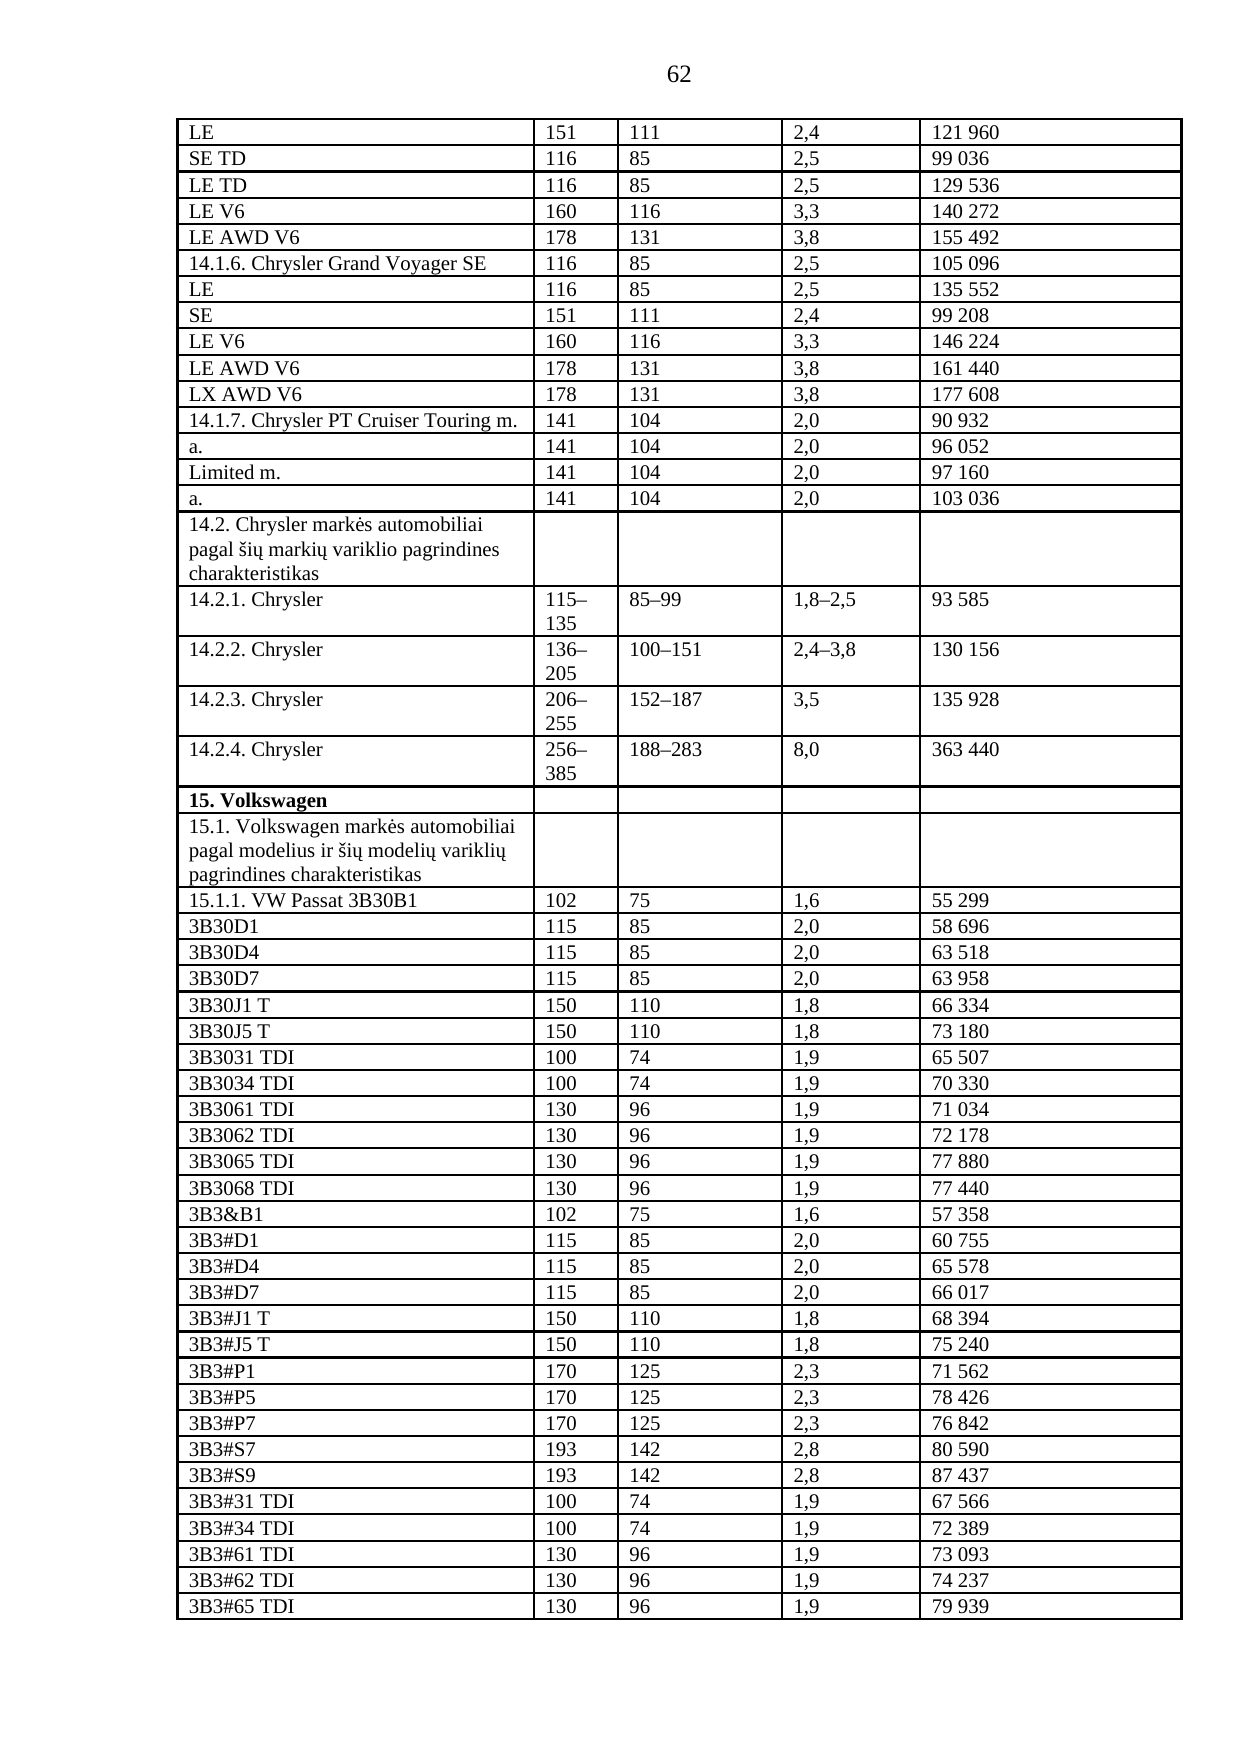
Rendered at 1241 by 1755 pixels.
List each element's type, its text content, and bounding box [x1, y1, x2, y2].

table_cell 78 426 [921, 1385, 1180, 1409]
table_cell 3B3#P5 [179, 1385, 533, 1409]
table_cell 1,8 [783, 1019, 919, 1043]
table_cell 206–255 [535, 687, 617, 735]
table_cell 116 [535, 146, 617, 170]
table_cell 85 [619, 1280, 781, 1304]
table_cell 1,9 [783, 1149, 919, 1173]
table_cell 63 518 [921, 940, 1180, 964]
table_cell 146 224 [921, 329, 1180, 353]
table_cell 152–187 [619, 687, 781, 735]
table_cell 2,3 [783, 1385, 919, 1409]
table_cell 74 [619, 1045, 781, 1069]
table_cell 115–135 [535, 587, 617, 635]
table_cell 14.1.7. Chrysler PT Cruiser Touring m. [179, 408, 533, 432]
table_cell LE V6 [179, 199, 533, 223]
table_cell 111 [619, 303, 781, 327]
table_cell 130 [535, 1123, 617, 1147]
table_cell 75 [619, 1202, 781, 1226]
table_cell 178 [535, 356, 617, 379]
table_cell 87 437 [921, 1463, 1180, 1487]
table_cell 55 299 [921, 888, 1180, 912]
table_cell 2,8 [783, 1437, 919, 1461]
table_cell 151 [535, 120, 617, 144]
table_cell [921, 814, 1180, 886]
table_cell 1,9 [783, 1097, 919, 1121]
table_cell 104 [619, 486, 781, 510]
table_cell 3B3#65 TDI [179, 1594, 533, 1618]
table_cell [783, 788, 919, 812]
table_cell 74 [619, 1515, 781, 1539]
table_cell 96 052 [921, 434, 1180, 458]
table_cell 2,4 [783, 303, 919, 327]
table_cell 129 536 [921, 173, 1180, 197]
table_cell 71 034 [921, 1097, 1180, 1121]
table_cell SE TD [179, 146, 533, 170]
table_cell 3B30D7 [179, 966, 533, 990]
table_cell 74 [619, 1071, 781, 1095]
table_cell 3B3#J1 T [179, 1306, 533, 1330]
table_cell 178 [535, 382, 617, 406]
table_cell 76 842 [921, 1411, 1180, 1435]
table_cell 73 093 [921, 1542, 1180, 1566]
table_cell [783, 814, 919, 886]
table_cell 1,9 [783, 1489, 919, 1513]
table_cell 14.2.3. Chrysler [179, 687, 533, 735]
table_cell 2,3 [783, 1359, 919, 1383]
table_cell 105 096 [921, 251, 1180, 275]
table_cell 151 [535, 303, 617, 327]
table_cell 100 [535, 1515, 617, 1539]
table_cell 170 [535, 1359, 617, 1383]
table_cell 115 [535, 1280, 617, 1304]
table_cell 63 958 [921, 966, 1180, 990]
table_cell 75 240 [921, 1333, 1180, 1356]
table_cell 110 [619, 993, 781, 1017]
table_cell 2,4 [783, 120, 919, 144]
table_cell 104 [619, 460, 781, 484]
table_cell [619, 513, 781, 584]
table_cell 96 [619, 1097, 781, 1121]
table_cell 142 [619, 1437, 781, 1461]
table_cell 70 330 [921, 1071, 1180, 1095]
table_cell 3B3061 TDI [179, 1097, 533, 1121]
table_cell 125 [619, 1385, 781, 1409]
table_cell 85 [619, 146, 781, 170]
table_cell 115 [535, 1228, 617, 1252]
table_cell [535, 788, 617, 812]
table_cell 3B3#D4 [179, 1254, 533, 1278]
table_cell 77 880 [921, 1149, 1180, 1173]
table_cell 116 [535, 251, 617, 275]
table_cell 1,8 [783, 993, 919, 1017]
table_cell 90 932 [921, 408, 1180, 432]
table_cell 72 178 [921, 1123, 1180, 1147]
table_cell 100 [535, 1045, 617, 1069]
table_cell 1,8–2,5 [783, 587, 919, 635]
table_cell 1,6 [783, 1202, 919, 1226]
table_cell 77 440 [921, 1176, 1180, 1199]
table_cell 2,0 [783, 486, 919, 510]
table_cell 2,0 [783, 1228, 919, 1252]
table_cell 141 [535, 434, 617, 458]
table_cell 2,5 [783, 277, 919, 301]
table_cell 103 036 [921, 486, 1180, 510]
table_cell LE AWD V6 [179, 225, 533, 249]
table_cell 102 [535, 1202, 617, 1226]
table_cell 14.2.2. Chrysler [179, 637, 533, 685]
table_cell 71 562 [921, 1359, 1180, 1383]
table_cell 85–99 [619, 587, 781, 635]
table_cell LE AWD V6 [179, 356, 533, 379]
table_cell 14.1.6. Chrysler Grand Voyager SE [179, 251, 533, 275]
table_cell 60 755 [921, 1228, 1180, 1252]
table_cell LE [179, 120, 533, 144]
table_cell 135 552 [921, 277, 1180, 301]
table_cell 3B3#P1 [179, 1359, 533, 1383]
table_cell 1,9 [783, 1176, 919, 1199]
table_cell 67 566 [921, 1489, 1180, 1513]
table_cell 2,5 [783, 146, 919, 170]
table_cell 177 608 [921, 382, 1180, 406]
table_cell 2,3 [783, 1411, 919, 1435]
table_cell [783, 513, 919, 584]
table_cell 85 [619, 251, 781, 275]
table_cell 1,9 [783, 1071, 919, 1095]
table_cell 130 [535, 1594, 617, 1618]
table_cell 130 [535, 1568, 617, 1592]
table_cell 130 [535, 1542, 617, 1566]
table_cell 363 440 [921, 737, 1180, 785]
table_cell 3B3068 TDI [179, 1176, 533, 1199]
table_cell 100–151 [619, 637, 781, 685]
table_cell 115 [535, 940, 617, 964]
table_cell 188–283 [619, 737, 781, 785]
table_cell 3B3#S9 [179, 1463, 533, 1487]
table_cell 74 [619, 1489, 781, 1513]
table_cell 85 [619, 173, 781, 197]
table_cell 115 [535, 966, 617, 990]
table_cell 111 [619, 120, 781, 144]
table_cell 150 [535, 1333, 617, 1356]
table_cell 66 017 [921, 1280, 1180, 1304]
table_cell [619, 788, 781, 812]
table_cell 3,8 [783, 382, 919, 406]
table_cell 99 208 [921, 303, 1180, 327]
table_cell 1,6 [783, 888, 919, 912]
table_cell 135 928 [921, 687, 1180, 735]
table_cell 3B3#S7 [179, 1437, 533, 1461]
table_cell 3B3034 TDI [179, 1071, 533, 1095]
table_cell 131 [619, 225, 781, 249]
table_cell 96 [619, 1149, 781, 1173]
table_cell 1,8 [783, 1333, 919, 1356]
table_cell 85 [619, 966, 781, 990]
table_cell 85 [619, 914, 781, 938]
table_cell 256–385 [535, 737, 617, 785]
table_cell 14.2. Chrysler markės automobiliai pagal šių markių variklio pagrindines charakteristikas [179, 513, 533, 584]
table_cell 2,5 [783, 251, 919, 275]
table_cell a. [179, 486, 533, 510]
table_cell 2,0 [783, 940, 919, 964]
table_cell 3B3062 TDI [179, 1123, 533, 1147]
table_cell 74 237 [921, 1568, 1180, 1592]
table_cell 155 492 [921, 225, 1180, 249]
table_cell 110 [619, 1019, 781, 1043]
table_cell 102 [535, 888, 617, 912]
table_cell 116 [619, 199, 781, 223]
table_cell 121 960 [921, 120, 1180, 144]
table_cell 1,9 [783, 1594, 919, 1618]
table_cell 3B3#62 TDI [179, 1568, 533, 1592]
table_cell 14.2.4. Chrysler [179, 737, 533, 785]
table_cell 3B3#D7 [179, 1280, 533, 1304]
table_cell 136–205 [535, 637, 617, 685]
table_cell 3,3 [783, 199, 919, 223]
table_cell 141 [535, 486, 617, 510]
table_cell 1,9 [783, 1123, 919, 1147]
table_cell 65 578 [921, 1254, 1180, 1278]
table_cell 66 334 [921, 993, 1180, 1017]
table_cell 93 585 [921, 587, 1180, 635]
table_cell 110 [619, 1306, 781, 1330]
table_cell 150 [535, 1019, 617, 1043]
table_cell LE [179, 277, 533, 301]
table_cell 170 [535, 1385, 617, 1409]
table_cell 58 696 [921, 914, 1180, 938]
table_cell 15. Volkswagen [179, 788, 533, 812]
table_cell 1,9 [783, 1045, 919, 1069]
table_cell 100 [535, 1489, 617, 1513]
table_cell 3B3#P7 [179, 1411, 533, 1435]
table_cell SE [179, 303, 533, 327]
table_cell 3B3#34 TDI [179, 1515, 533, 1539]
table_cell 2,0 [783, 1254, 919, 1278]
table_cell 161 440 [921, 356, 1180, 379]
table_cell Limited m. [179, 460, 533, 484]
table_cell 3B30D4 [179, 940, 533, 964]
table_cell 96 [619, 1176, 781, 1199]
table_cell 96 [619, 1123, 781, 1147]
table_cell 80 590 [921, 1437, 1180, 1461]
table_cell 8,0 [783, 737, 919, 785]
table_cell 79 939 [921, 1594, 1180, 1618]
table_cell LX AWD V6 [179, 382, 533, 406]
table_cell 73 180 [921, 1019, 1180, 1043]
table_cell 2,0 [783, 914, 919, 938]
table_cell 2,4–3,8 [783, 637, 919, 685]
table_cell 125 [619, 1411, 781, 1435]
table_cell 141 [535, 408, 617, 432]
table_cell 131 [619, 382, 781, 406]
table_cell 130 [535, 1176, 617, 1199]
table_cell 3B3031 TDI [179, 1045, 533, 1069]
table_cell 115 [535, 914, 617, 938]
table_cell 97 160 [921, 460, 1180, 484]
table_cell 85 [619, 940, 781, 964]
table_cell 85 [619, 1254, 781, 1278]
table_cell 96 [619, 1594, 781, 1618]
table_cell 160 [535, 329, 617, 353]
table_cell 1,9 [783, 1568, 919, 1592]
table_cell 141 [535, 460, 617, 484]
table_cell 193 [535, 1463, 617, 1487]
table_cell 3,8 [783, 225, 919, 249]
table_cell 125 [619, 1359, 781, 1383]
table_cell 72 389 [921, 1515, 1180, 1539]
table_cell 15.1.1. VW Passat 3B30B1 [179, 888, 533, 912]
table_cell [535, 513, 617, 584]
table_cell 3,8 [783, 356, 919, 379]
table_cell 2,0 [783, 434, 919, 458]
table_cell 65 507 [921, 1045, 1180, 1069]
table_cell 2,5 [783, 173, 919, 197]
table_cell 3B3#D1 [179, 1228, 533, 1252]
table_cell LE V6 [179, 329, 533, 353]
table_cell 57 358 [921, 1202, 1180, 1226]
table_cell [619, 814, 781, 886]
table_cell 140 272 [921, 199, 1180, 223]
table_cell 96 [619, 1542, 781, 1566]
table_cell 3B3#61 TDI [179, 1542, 533, 1566]
table_cell 15.1. Volkswagen markės automobiliai pagal modelius ir šių modelių variklių pagrindines charakteristikas [179, 814, 533, 886]
table_cell [921, 788, 1180, 812]
table_cell 75 [619, 888, 781, 912]
table_cell 130 [535, 1149, 617, 1173]
table_cell 131 [619, 356, 781, 379]
table_cell 14.2.1. Chrysler [179, 587, 533, 635]
table_cell 100 [535, 1071, 617, 1095]
table_cell 116 [535, 277, 617, 301]
table_cell 1,9 [783, 1542, 919, 1566]
table_cell 110 [619, 1333, 781, 1356]
table_cell 2,0 [783, 1280, 919, 1304]
table_cell 96 [619, 1568, 781, 1592]
table_cell 3B3#J5 T [179, 1333, 533, 1356]
table_cell 3B30J1 T [179, 993, 533, 1017]
table_cell 116 [535, 173, 617, 197]
table_cell 193 [535, 1437, 617, 1461]
table_cell 2,0 [783, 966, 919, 990]
table_cell 130 [535, 1097, 617, 1121]
table_cell 68 394 [921, 1306, 1180, 1330]
table_cell 104 [619, 434, 781, 458]
table_cell 3,5 [783, 687, 919, 735]
table_cell 142 [619, 1463, 781, 1487]
table_cell 85 [619, 277, 781, 301]
table_cell 2,8 [783, 1463, 919, 1487]
table_cell LE TD [179, 173, 533, 197]
table_cell 3B3065 TDI [179, 1149, 533, 1173]
table_cell 178 [535, 225, 617, 249]
table_cell 3,3 [783, 329, 919, 353]
table_cell 3B30J5 T [179, 1019, 533, 1043]
table_cell 170 [535, 1411, 617, 1435]
table_cell 1,9 [783, 1515, 919, 1539]
table_cell 3B3#31 TDI [179, 1489, 533, 1513]
table_cell 150 [535, 1306, 617, 1330]
table_cell 104 [619, 408, 781, 432]
table_cell 2,0 [783, 408, 919, 432]
table_cell 2,0 [783, 460, 919, 484]
table_cell [921, 513, 1180, 584]
table_cell 3B30D1 [179, 914, 533, 938]
table_cell [535, 814, 617, 886]
table_cell 99 036 [921, 146, 1180, 170]
table_cell 1,8 [783, 1306, 919, 1330]
table_cell 150 [535, 993, 617, 1017]
table_cell 3B3&B1 [179, 1202, 533, 1226]
table_cell 115 [535, 1254, 617, 1278]
table_cell 130 156 [921, 637, 1180, 685]
table_cell a. [179, 434, 533, 458]
table_cell 85 [619, 1228, 781, 1252]
table_cell 160 [535, 199, 617, 223]
table_cell 116 [619, 329, 781, 353]
